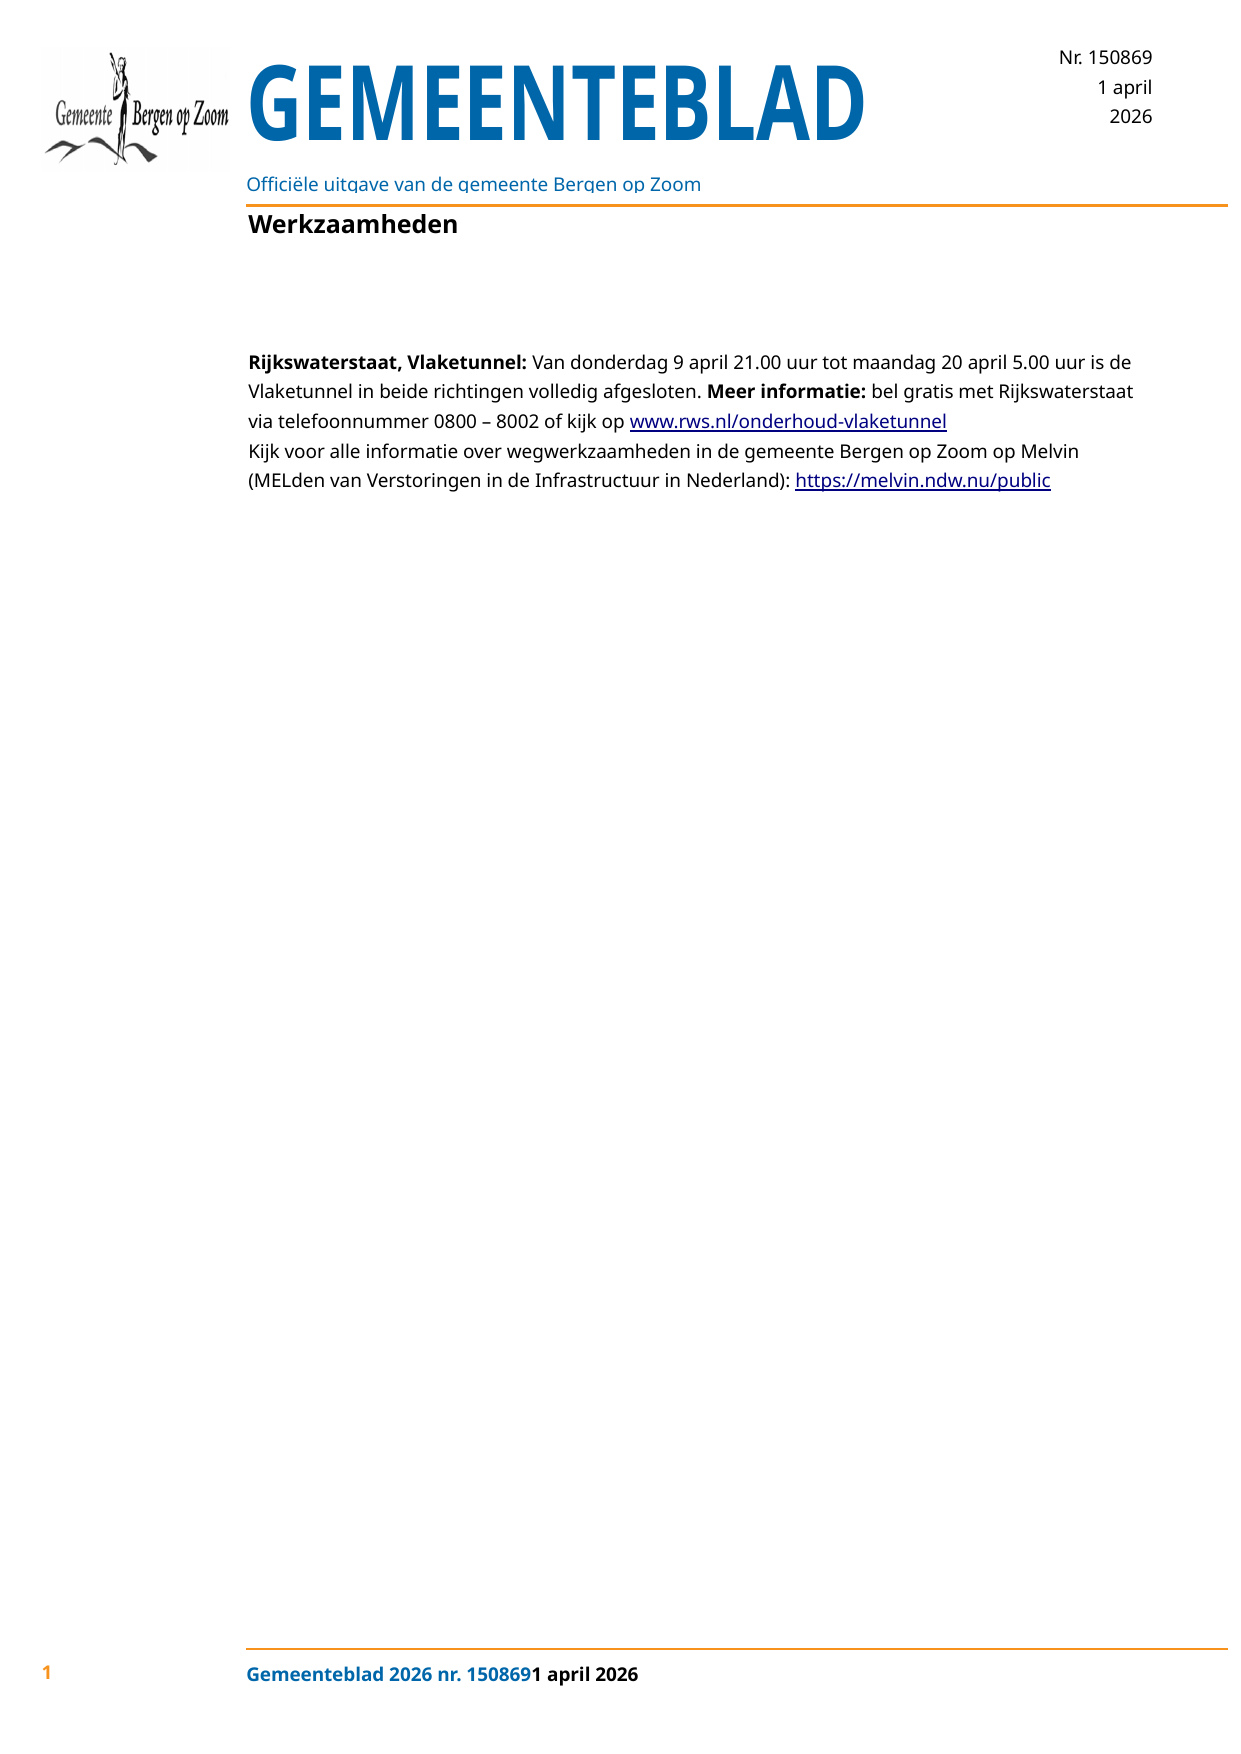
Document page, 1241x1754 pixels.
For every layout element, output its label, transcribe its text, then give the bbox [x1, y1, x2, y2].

text Werkzaamheden [248, 207, 1152, 241]
text Rijkswaterstaat, Vlaketunnel: Van donderdag 9 april 21.00 uur tot maandag 20 april 5.00 uur is de Vlaketunnel in beide richtingen volledig afgesloten. Meer informatie: bel gratis met Rijkswaterstaat via telefoonnummer 0800 – 8002 of kijk op www.rws.nl/onderhoud-vlaketunnel [248, 349, 1152, 434]
picture [41, 47, 231, 172]
text Kijk voor alle informatie over wegwerkzaamheden in de gemeente Bergen op Zoom op Melvin (MELden van Verstoringen in de Infrastructuur in Nederland): https://melvin.ndw.nu/public [248, 438, 1152, 493]
